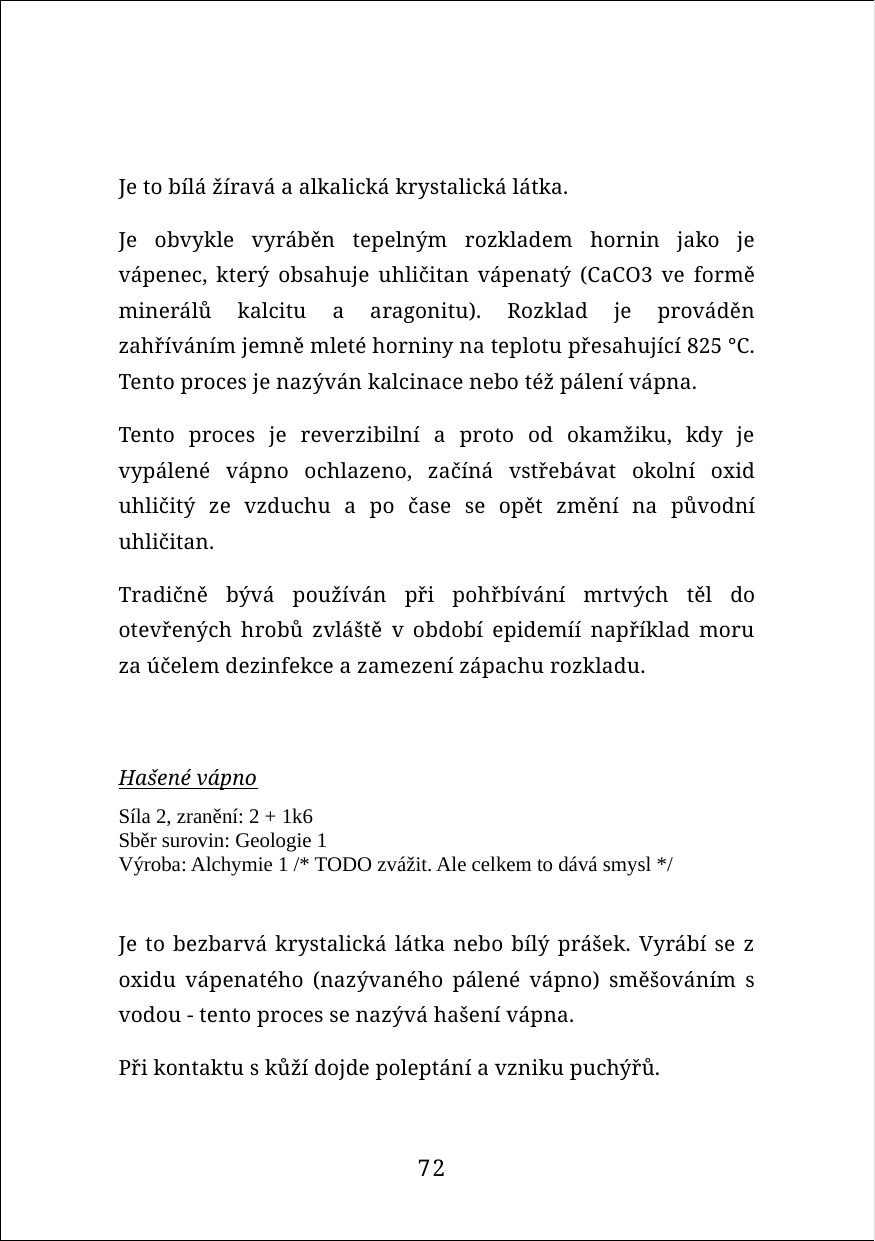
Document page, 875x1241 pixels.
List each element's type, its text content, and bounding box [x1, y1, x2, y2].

text Je obvykle vyráběn tepelným rozkladem hornin jako je vápenec, který obsahuje uhličitan vápenatý (CaCO3 ve formě minerálů kalcitu a aragonitu). Rozklad je prováděn zahříváním jemně mleté horniny na teplotu přesahující 825 °C. Tento proces je nazýván kalcinace nebo též pálení vápna. [118, 225, 756, 396]
text Je to bezbarvá krystalická látka nebo bílý prášek. Vyrábí se z oxidu vápenatého (nazývaného pálené vápno) směšováním s vodou - tento proces se nazývá hašení vápna. [118, 929, 756, 1029]
subtitle Hašené vápno [118, 763, 756, 792]
text Tento proces je reverzibilní a proto od okamžiku, kdy je vypálené vápno ochlazeno, začíná vstřebávat okolní oxid uhličitý ze vzduchu a po čase se opět změní na původní uhličitan. [118, 420, 756, 555]
text Při kontaktu s kůží dojde poleptání a vzniku puchýřů. [118, 1053, 756, 1082]
text Je to bílá žíravá a alkalická krystalická látka. [118, 172, 756, 200]
text Sběr surovin: Geologie 1 [118, 828, 756, 852]
text Výroba: Alchymie 1 /* TODO zvážit. Ale celkem to dává smysl */ [118, 852, 756, 876]
text Tradičně bývá používán při pohřbívání mrtvých těl do otevřených hrobů zvláště v období epidemíí například moru za účelem dezinfekce a zamezení zápachu rozkladu. [118, 580, 756, 679]
text Síla 2, zranění: 2 + 1k6 [118, 804, 756, 828]
